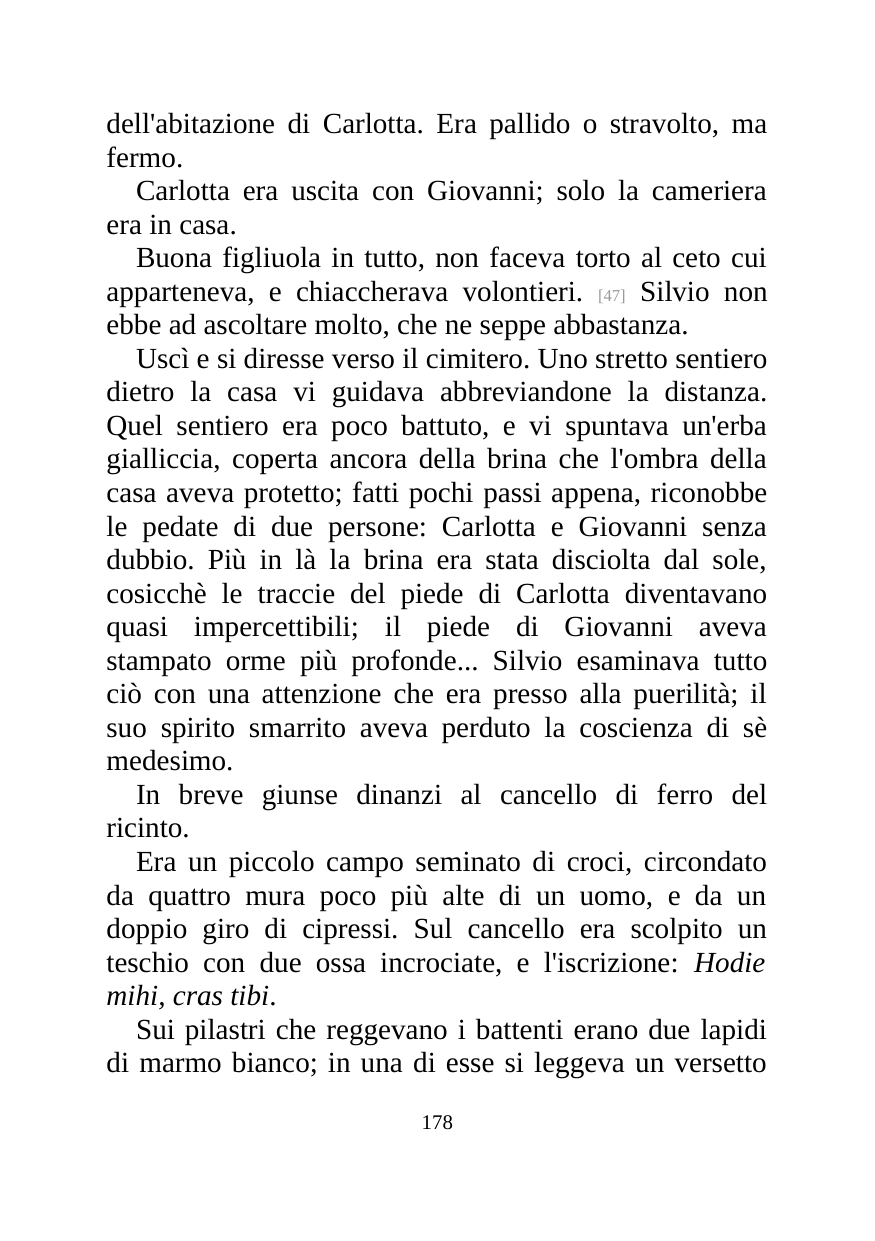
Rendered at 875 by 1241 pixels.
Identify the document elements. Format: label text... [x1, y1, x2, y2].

text Sui pilastri che reggevano i battenti erano due lapidi di marmo bianco; in una di esse si leggeva un versetto [106, 1012, 768, 1079]
text Era un piccolo campo seminato di croci, circondato da quattro mura poco più alte di un uomo, e da un doppio giro di cipressi. Sul cancello era scolpito un teschio con due ossa incrociate, e l'iscrizione: Hodie mihi, cras tibi. [106, 844, 768, 1012]
text dell'abitazione di Carlotta. Era pallido o stravolto, ma fermo. [106, 106, 768, 173]
text In breve giunse dinanzi al cancello di ferro del ricinto. [106, 777, 768, 844]
text Carlotta era uscita con Giovanni; solo la cameriera era in casa. [106, 173, 768, 240]
text Uscì e si diresse verso il cimitero. Uno stretto sentiero dietro la casa vi guidava abbreviandone la distanza. Quel sentiero era poco battuto, e vi spuntava un'erba gialliccia, coperta ancora della brina che l'ombra della casa aveva protetto; fatti pochi passi appena, riconobbe le pedate di due persone: Carlotta e Giovanni senza dubbio. Più in là la brina era stata disciolta dal sole, cosicchè le traccie del piede di Carlotta diventavano quasi impercettibili; il piede di Giovanni aveva stampato orme più profonde... Silvio esaminava tutto ciò con una attenzione che era presso alla puerilità; il suo spirito smarrito aveva perduto la coscienza di sè medesimo. [106, 341, 768, 777]
text Buona figliuola in tutto, non faceva torto al ceto cui apparteneva, e chiaccherava volontieri. [47] Silvio non ebbe ad ascoltare molto, che ne seppe abbastanza. [106, 240, 768, 341]
